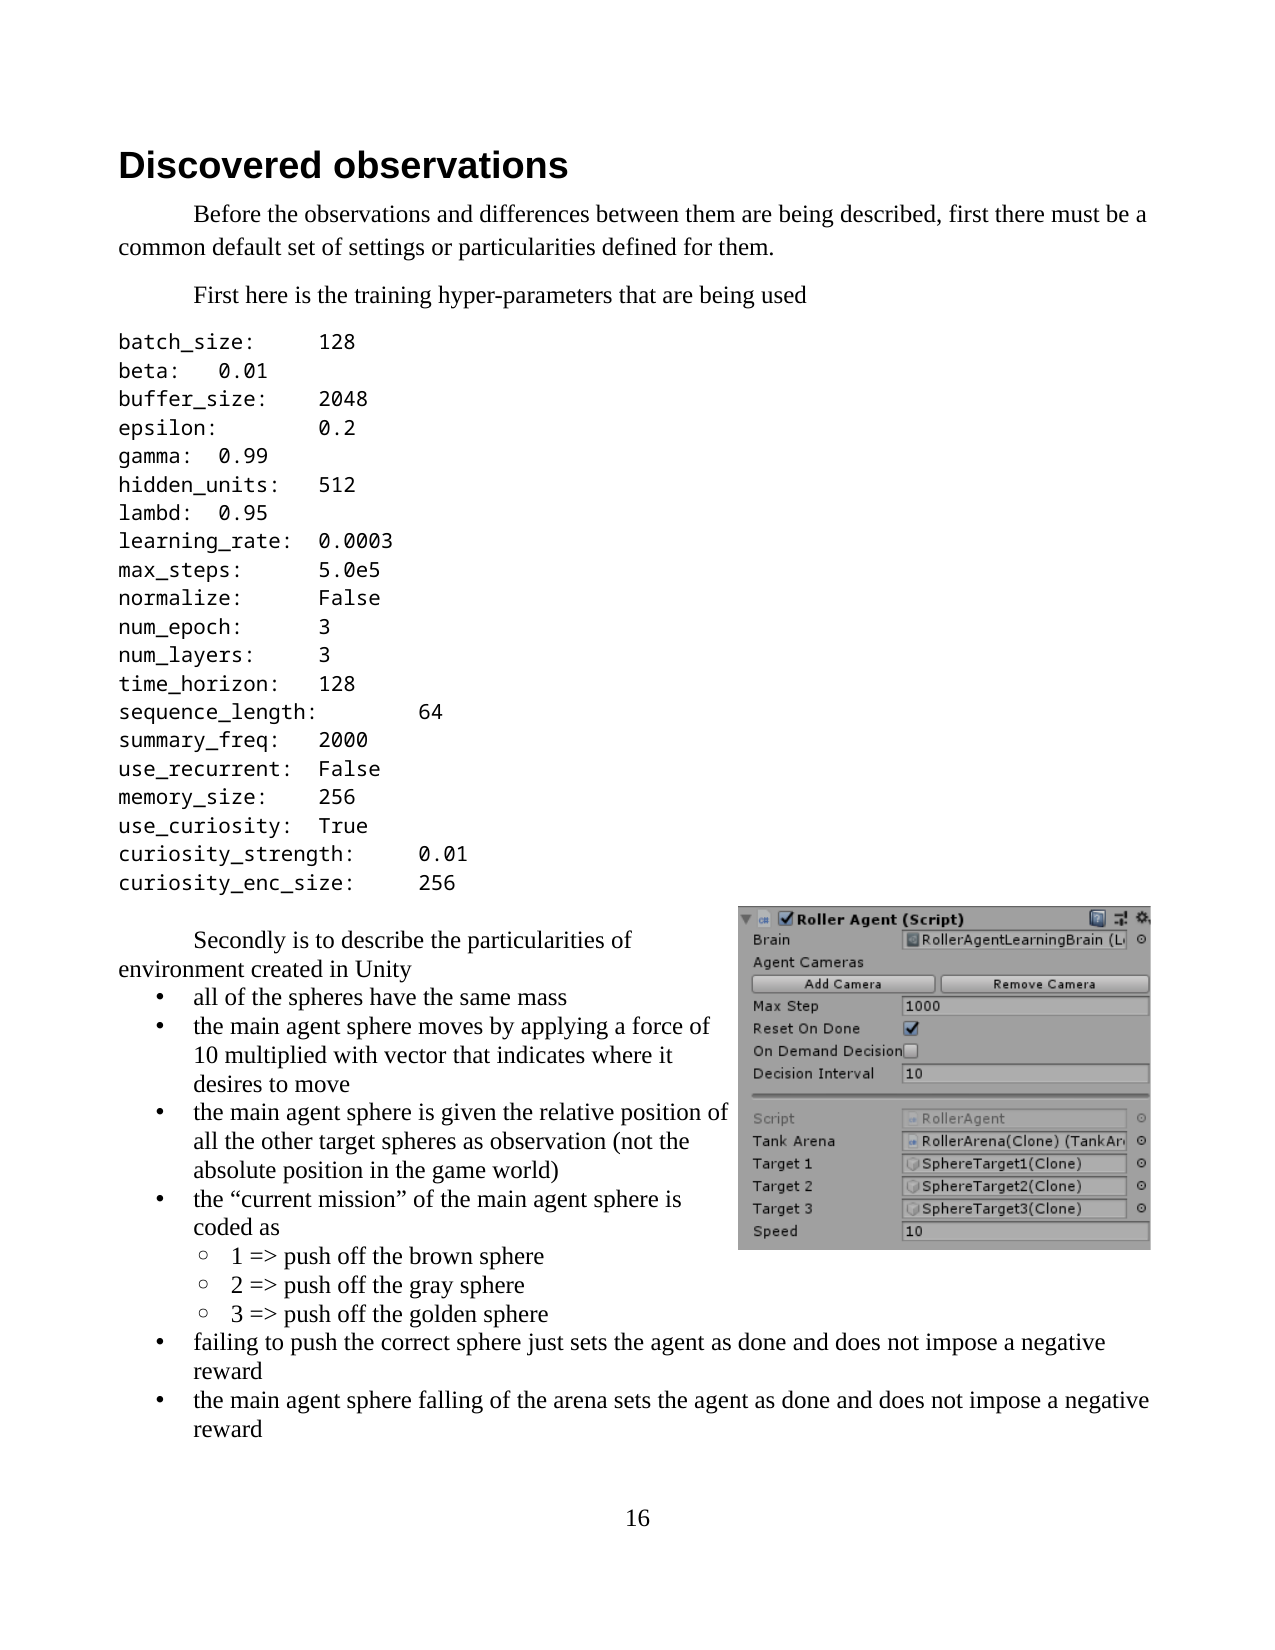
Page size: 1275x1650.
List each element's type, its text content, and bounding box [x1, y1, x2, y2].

list the main agent sphere is given the relative position of all the other target spheres as observation (not the absolute position in the game world) [156, 1097, 738, 1184]
list 1 => push off the brown sphere [193, 1241, 1157, 1270]
text time_horizon: 128 [118, 669, 1157, 697]
text hidden_units: 512 [118, 470, 1157, 498]
list the “current mission” of the main agent sphere is coded as [156, 1184, 738, 1241]
subtitle Discovered observations [118, 143, 1157, 187]
text beta: 0.01 [118, 356, 1157, 384]
text batch_size: 128 [118, 327, 1157, 356]
text normalize: False [118, 583, 1157, 612]
text Before the observations and differences between them are being described, first there must be a common default set of settings or particularities defined for them. [118, 199, 1157, 261]
text First here is the training hyper-parameters that are being used [118, 280, 1157, 309]
text gamma: 0.99 [118, 441, 1157, 470]
text sequence_length: 64 [118, 697, 1157, 726]
list 2 => push off the gray sphere [193, 1270, 1157, 1299]
text epsilon: 0.2 [118, 413, 1157, 441]
text lambd: 0.95 [118, 498, 1157, 527]
text learning_rate: 0.0003 [118, 527, 1157, 555]
text curiosity_strength: 0.01 [118, 839, 1157, 868]
text summary_freq: 2000 [118, 726, 1157, 754]
text use_recurrent: False [118, 754, 1157, 782]
text buffer_size: 2048 [118, 384, 1157, 413]
list failing to push the correct sphere just sets the agent as done and does not impose a negative reward [156, 1327, 1157, 1385]
text use_curiosity: True [118, 811, 1157, 839]
picture [738, 906, 1151, 1250]
text Secondly is to describe the particularities of environment created in Unity [118, 925, 738, 982]
text num_epoch: 3 [118, 612, 1157, 640]
list the main agent sphere moves by applying a force of 10 multiplied with vector that indicates where it desires to move [156, 1011, 738, 1097]
list all of the spheres have the same mass [156, 982, 738, 1011]
list the main agent sphere falling of the arena sets the agent as done and does not impose a negative reward [156, 1385, 1157, 1442]
text memory_size: 256 [118, 782, 1157, 811]
text num_layers: 3 [118, 640, 1157, 669]
list 3 => push off the golden sphere [193, 1299, 1157, 1327]
text curiosity_enc_size: 256 [118, 868, 1157, 896]
text max_steps: 5.0e5 [118, 555, 1157, 583]
